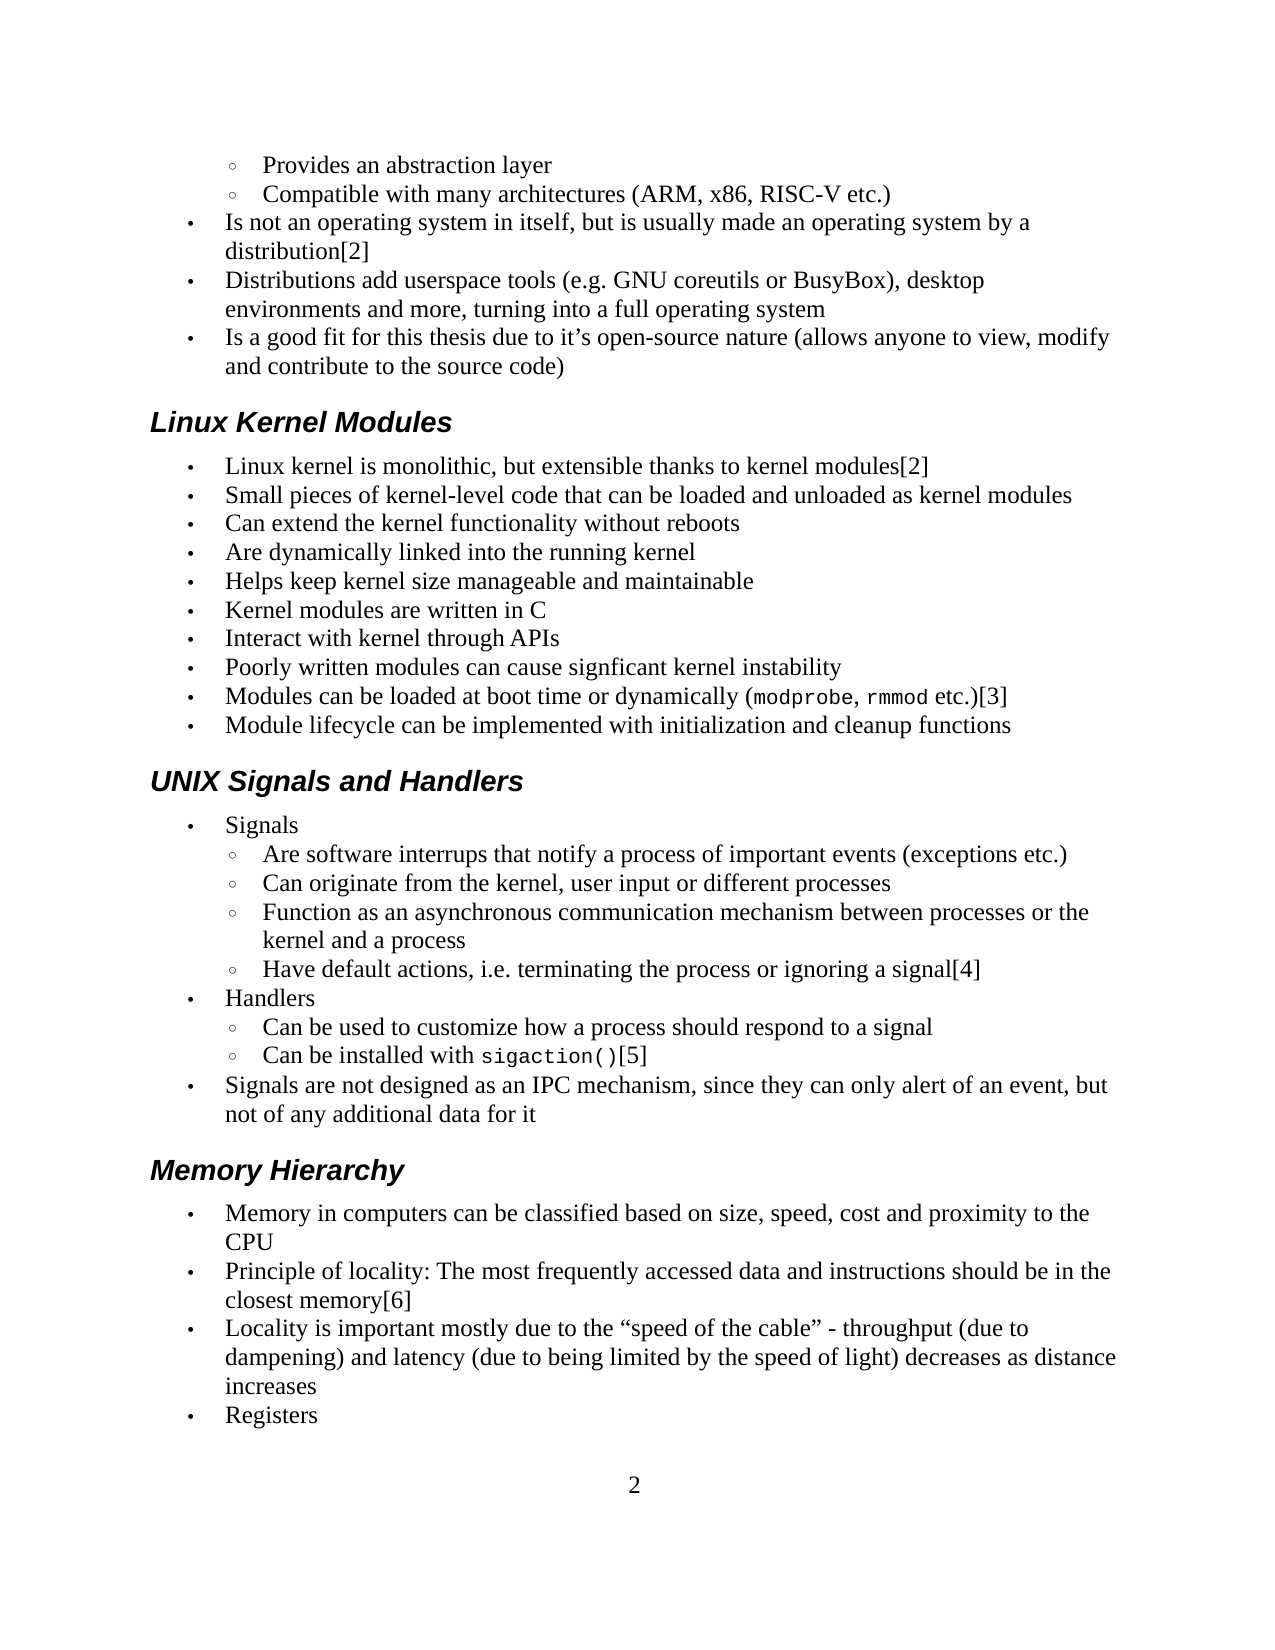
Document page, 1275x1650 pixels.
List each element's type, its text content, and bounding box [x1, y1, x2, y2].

list Module lifecycle can be implemented with initialization and cleanup functions [187, 711, 1125, 739]
list Memory in computers can be classified based on size, speed, cost and proximity to the CPU [187, 1198, 1125, 1256]
list Helps keep kernel size manageable and maintainable [187, 566, 1125, 595]
list Can extend the kernel functionality without reboots [187, 508, 1125, 537]
list Compatible with many architectures (ARM, x86, RISC-V etc.) [225, 179, 1125, 207]
list Is not an operating system in itself, but is usually made an operating system by a distribution[2] [187, 207, 1125, 265]
list Small pieces of kernel-level code that can be loaded and unloaded as kernel modules [187, 480, 1125, 508]
list Can be installed with sigaction()[5] [225, 1040, 1125, 1070]
list Can be used to customize how a process should respond to a signal [225, 1012, 1125, 1040]
list Function as an asynchronous communication mechanism between processes or the kernel and a process [225, 897, 1125, 954]
list Registers [187, 1400, 1125, 1428]
list Poorly written modules can cause signficant kernel instability [187, 652, 1125, 681]
list Linux kernel is monolithic, but extensible thanks to kernel modules[2] [187, 451, 1125, 480]
list Handlers [187, 983, 1125, 1012]
list Are dynamically linked into the running kernel [187, 537, 1125, 566]
list Is a good fit for this thesis due to it’s open-source nature (allows anyone to view, modify and contribute to the source code) [187, 322, 1125, 380]
subtitle UNIX Signals and Handlers [150, 764, 1125, 798]
list Interact with kernel through APIs [187, 623, 1125, 652]
list Have default actions, i.e. terminating the process or ignoring a signal[4] [225, 954, 1125, 983]
list Distributions add userspace tools (e.g. GNU coreutils or BusyBox), desktop environments and more, turning into a full operating system [187, 265, 1125, 322]
list Principle of locality: The most frequently accessed data and instructions should be in the closest memory[6] [187, 1256, 1125, 1313]
subtitle Memory Hierarchy [150, 1152, 1125, 1186]
list Signals [187, 810, 1125, 839]
list Modules can be loaded at boot time or dynamically (modprobe, rmmod etc.)[3] [187, 681, 1125, 711]
list Are software interrups that notify a process of important events (exceptions etc.) [225, 839, 1125, 868]
list Can originate from the kernel, user input or different processes [225, 868, 1125, 897]
list Signals are not designed as an IPC mechanism, since they can only alert of an event, but not of any additional data for it [187, 1070, 1125, 1127]
list Locality is important mostly due to the “speed of the cable” - throughput (due to dampening) and latency (due to being limited by the speed of light) decreases as distance increases [187, 1313, 1125, 1400]
subtitle Linux Kernel Modules [150, 405, 1125, 438]
list Provides an abstraction layer [225, 150, 1125, 179]
list Kernel modules are written in C [187, 595, 1125, 623]
